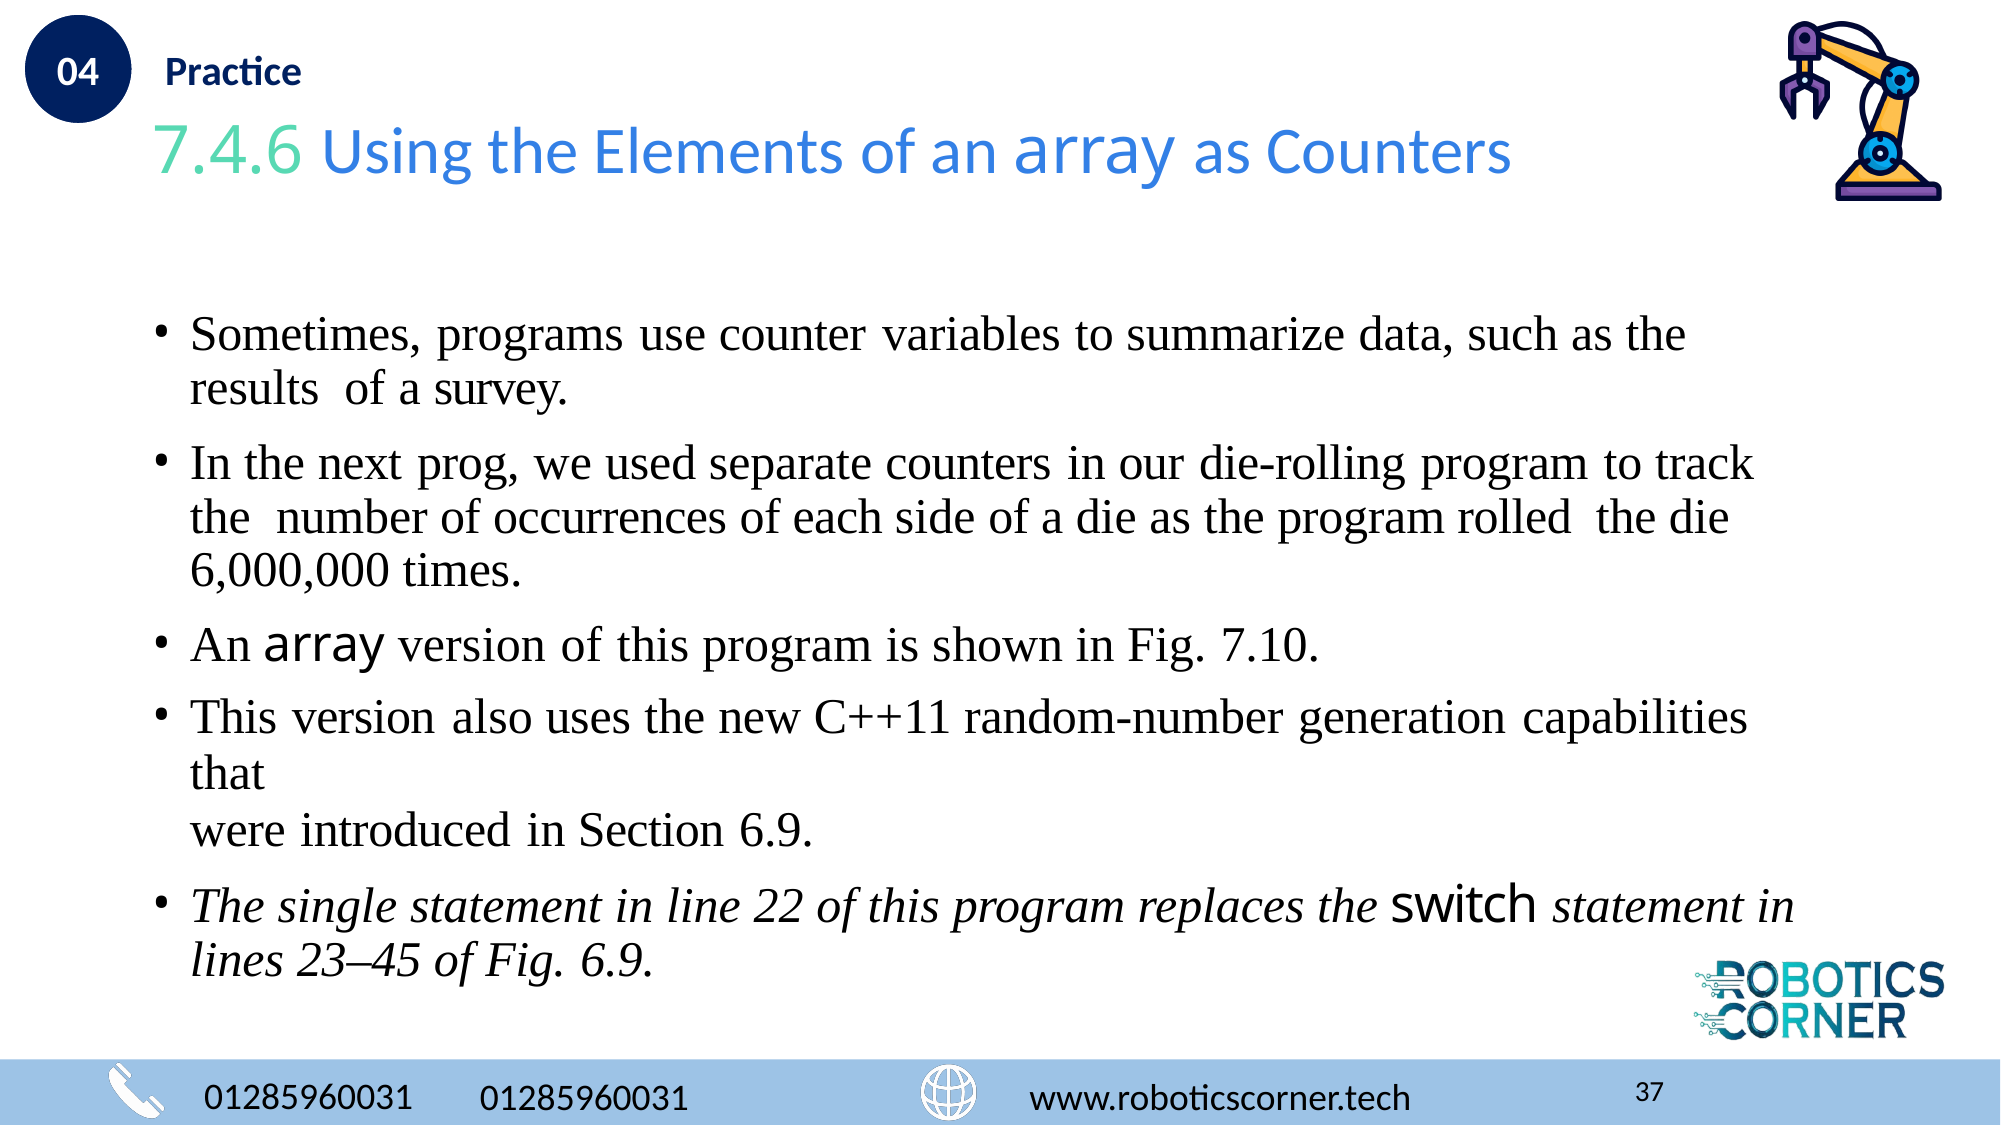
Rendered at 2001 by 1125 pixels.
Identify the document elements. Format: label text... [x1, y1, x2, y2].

title 7.4.6 Using the Elements of an array as Counters [150, 104, 1718, 295]
picture [103, 1057, 170, 1124]
text_box 04 [22, 12, 134, 126]
text_box Sometimes, programs use counter variables to summarize data, such as the results of a survey. In the next prog, we used separate counters in our die-rolling program to track the number of occurrences of each side of a die as the program rolled the die 6,000,000 times. An array version of this program is shown in Fig. 7.10. This version also uses the new C++11 random-number generation capabilities that were introduced in Section 6.9. The single statement in line 22 of this program replaces the switch statement in lines 23–45 of Fig. 6.9. [150, 297, 1838, 987]
picture [915, 1059, 981, 1125]
picture [1680, 859, 1953, 1059]
text_box Practice [150, 36, 622, 101]
picture [1771, 21, 1950, 201]
